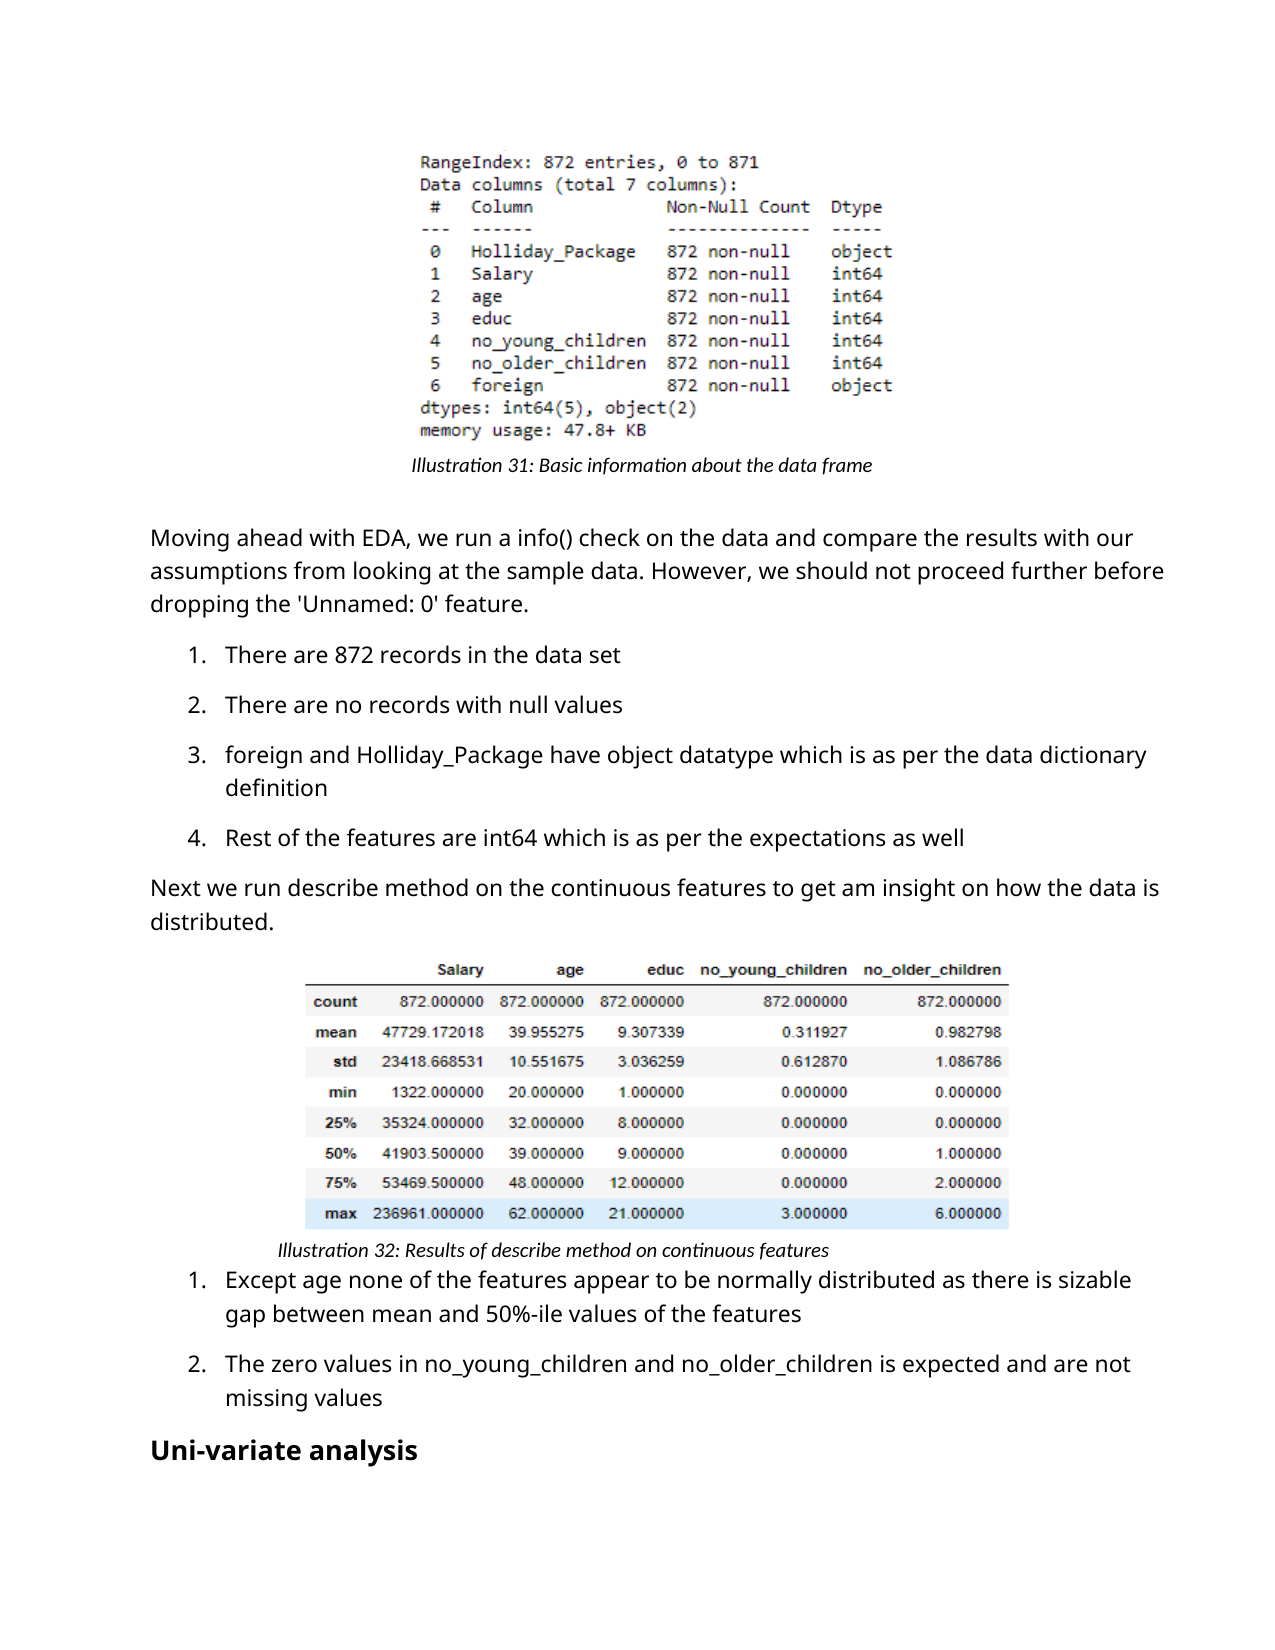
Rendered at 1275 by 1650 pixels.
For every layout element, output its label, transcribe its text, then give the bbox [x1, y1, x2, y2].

text Uni-variate analysis [150, 1432, 1172, 1468]
list There are no records with null values [187, 689, 1172, 720]
list There are 872 records in the data set [187, 638, 1172, 670]
list The zero values in no_young_children and no_older_children is expected and are not missing values [187, 1348, 1172, 1413]
list [411, 478, 911, 503]
picture [304, 956, 1018, 1236]
list Except age none of the features appear to be normally distributed as there is sizable gap between mean and 50%-ile values of the features [187, 1236, 1172, 1329]
list Illustration 32: Results of describe method on continuous features [277, 1236, 1044, 1262]
list Rest of the features are int64 which is as per the expectations as well [187, 822, 1172, 853]
text Next we run describe method on the continuous features to get am insight on how the data is distributed. [150, 872, 1172, 937]
picture [411, 150, 911, 451]
list Illustration 31: Basic information about the data frame [411, 451, 911, 478]
list foreign and Holliday_Package have object datatype which is as per the data dictionary definition [187, 739, 1172, 803]
text Moving ahead with EDA, we run a info() check on the data and compare the results with our assumptions from looking at the sample data. However, we should not proceed further before dropping the 'Unnamed: 0' feature. [150, 451, 1172, 620]
